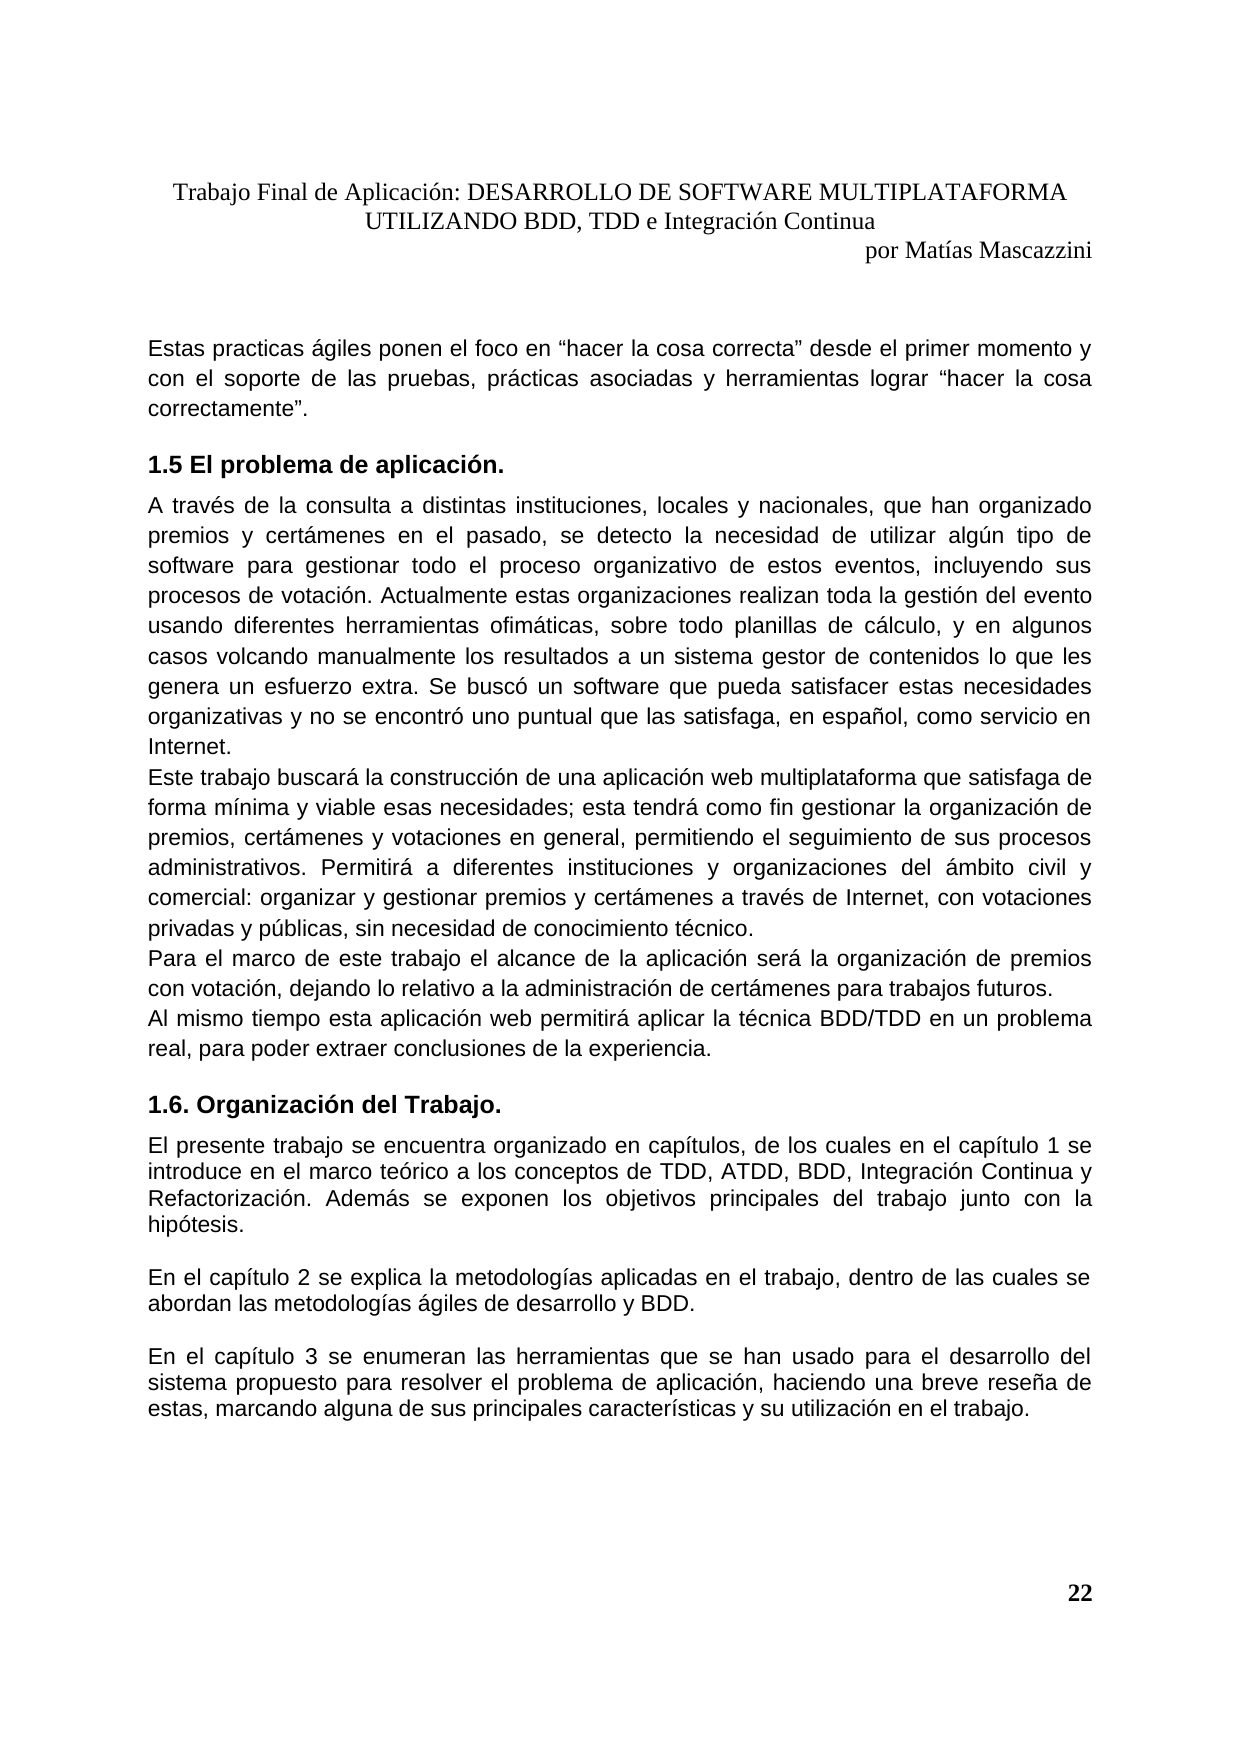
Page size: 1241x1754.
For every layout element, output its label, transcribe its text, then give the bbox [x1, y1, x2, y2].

text Estas practicas ágiles ponen el foco en “hacer la cosa correcta” desde el primer momento y con el soporte de las pruebas, prácticas asociadas y herramientas lograr “hacer la cosa correctamente”. [148, 335, 1093, 421]
text Al mismo tiempo esta aplicación web permitirá aplicar la técnica BDD/TDD en un problema real, para poder extraer conclusiones de la experiencia. [148, 1005, 1093, 1062]
subtitle 1.6. Organización del Trabajo. [148, 1091, 1093, 1119]
text En el capítulo 3 se enumeran las herramientas que se han usado para el desarrollo del sistema propuesto para resolver el problema de aplicación, haciendo una breve reseña de estas, marcando alguna de sus principales características y su utilización en el trabajo. [148, 1343, 1093, 1422]
text Para el marco de este trabajo el alcance de la aplicación será la organización de premios con votación, dejando lo relativo a la administración de certámenes para trabajos futuros. [148, 945, 1093, 1001]
text En el capítulo 2 se explica la metodologías aplicadas en el trabajo, dentro de las cuales se abordan las metodologías ágiles de desarrollo y BDD. [148, 1263, 1093, 1316]
text Este trabajo buscará la construcción de una aplicación web multiplataforma que satisfaga de forma mínima y viable esas necesidades; esta tendrá como fin gestionar la organización de premios, certámenes y votaciones en general, permitiendo el seguimiento de sus procesos administrativos. Permitirá a diferentes instituciones y organizaciones del ámbito civil y comercial: organizar y gestionar premios y certámenes a través de Internet, con votaciones privadas y públicas, sin necesidad de conocimiento técnico. [148, 763, 1093, 941]
text A través de la consulta a distintas instituciones, locales y nacionales, que han organizado premios y certámenes en el pasado, se detecto la necesidad de utilizar algún tipo de software para gestionar todo el proceso organizativo de estos eventos, incluyendo sus procesos de votación. Actualmente estas organizaciones realizan toda la gestión del evento usando diferentes herramientas ofimáticas, sobre todo planillas de cálculo, y en algunos casos volcando manualmente los resultados a un sistema gestor de contenidos lo que les genera un esfuerzo extra. Se buscó un software que pueda satisfacer estas necesidades organizativas y no se encontró uno puntual que las satisfaga, en español, como servicio en Internet. [148, 492, 1093, 759]
text El presente trabajo se encuentra organizado en capítulos, de los cuales en el capítulo 1 se introduce en el marco teórico a los conceptos de TDD, ATDD, BDD, Integración Continua y Refactorización. Además se exponen los objetivos principales del trabajo junto con la hipótesis. [148, 1132, 1093, 1237]
subtitle 1.5 El problema de aplicación. [148, 450, 1093, 479]
